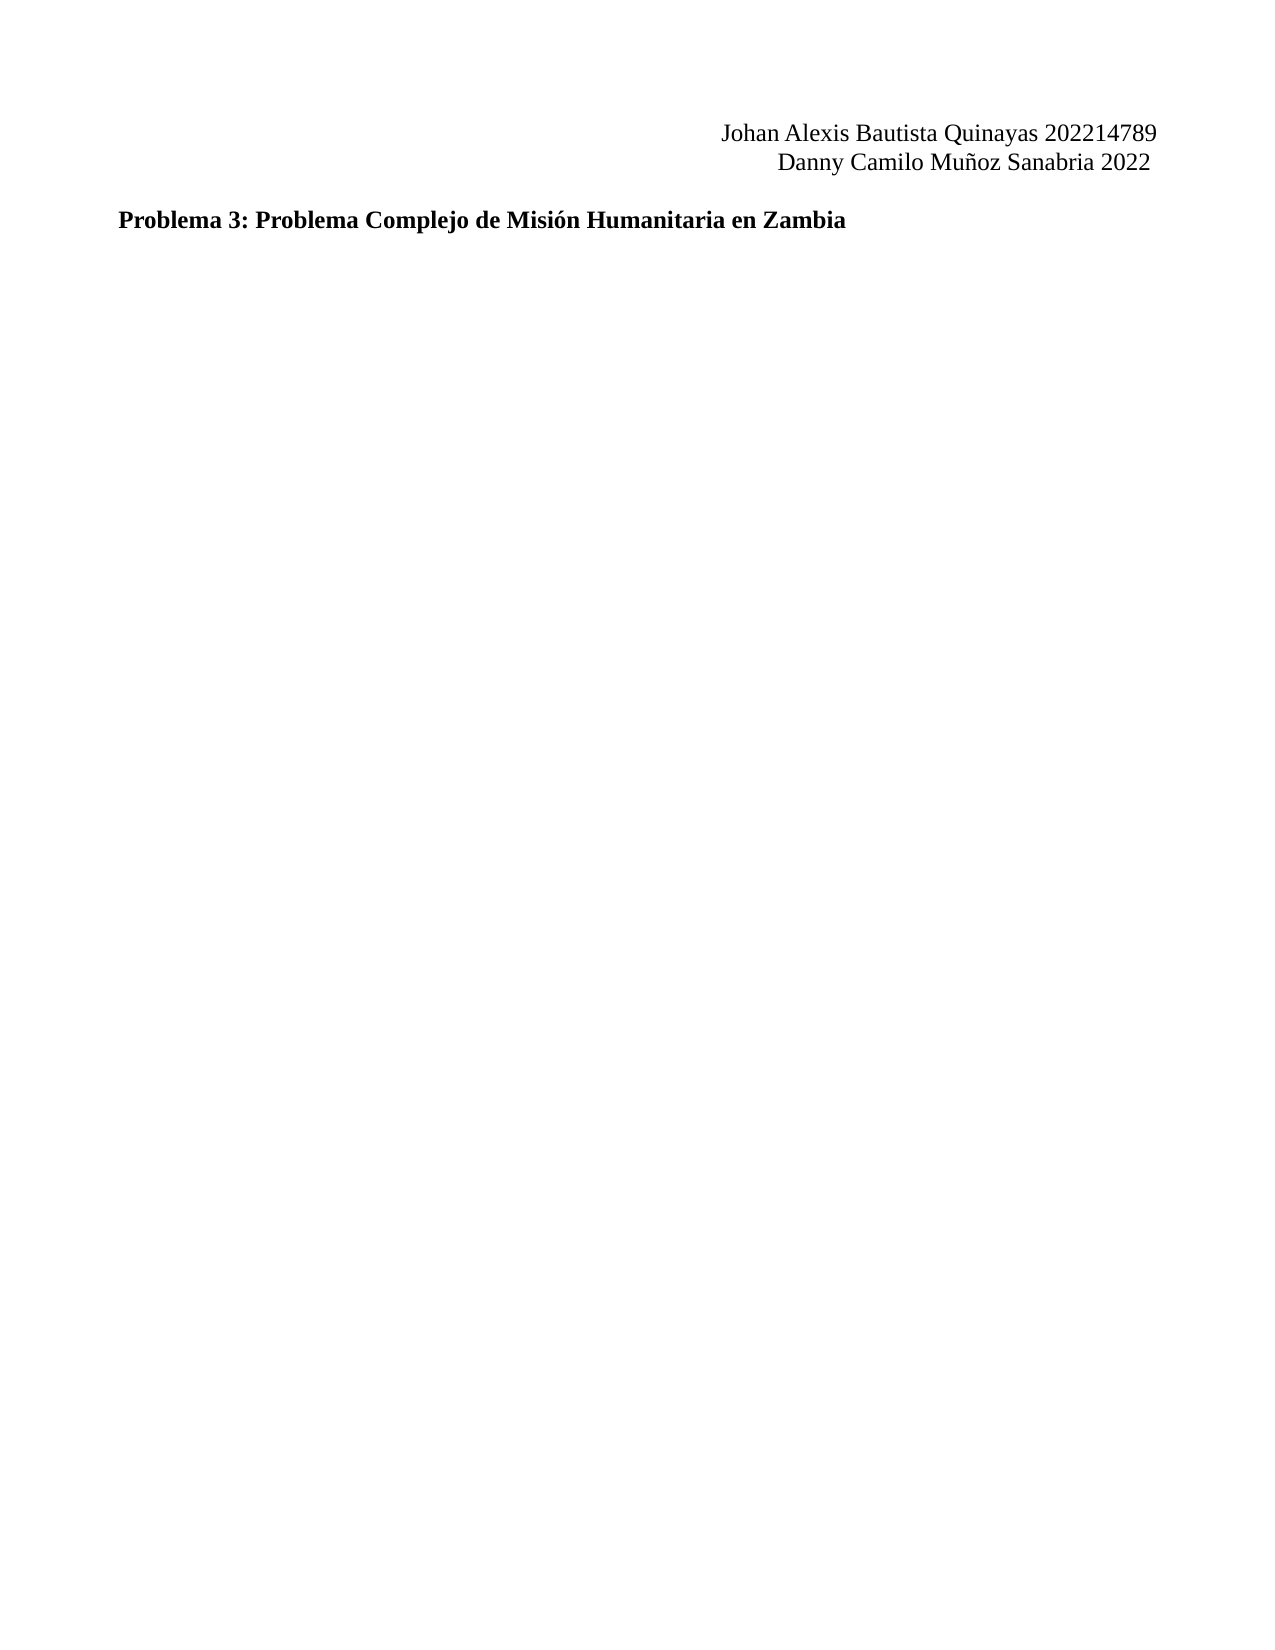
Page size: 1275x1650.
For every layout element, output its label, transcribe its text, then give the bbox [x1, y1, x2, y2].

text Problema 3: Problema Complejo de Misión Humanitaria en Zambia [118, 205, 1157, 234]
